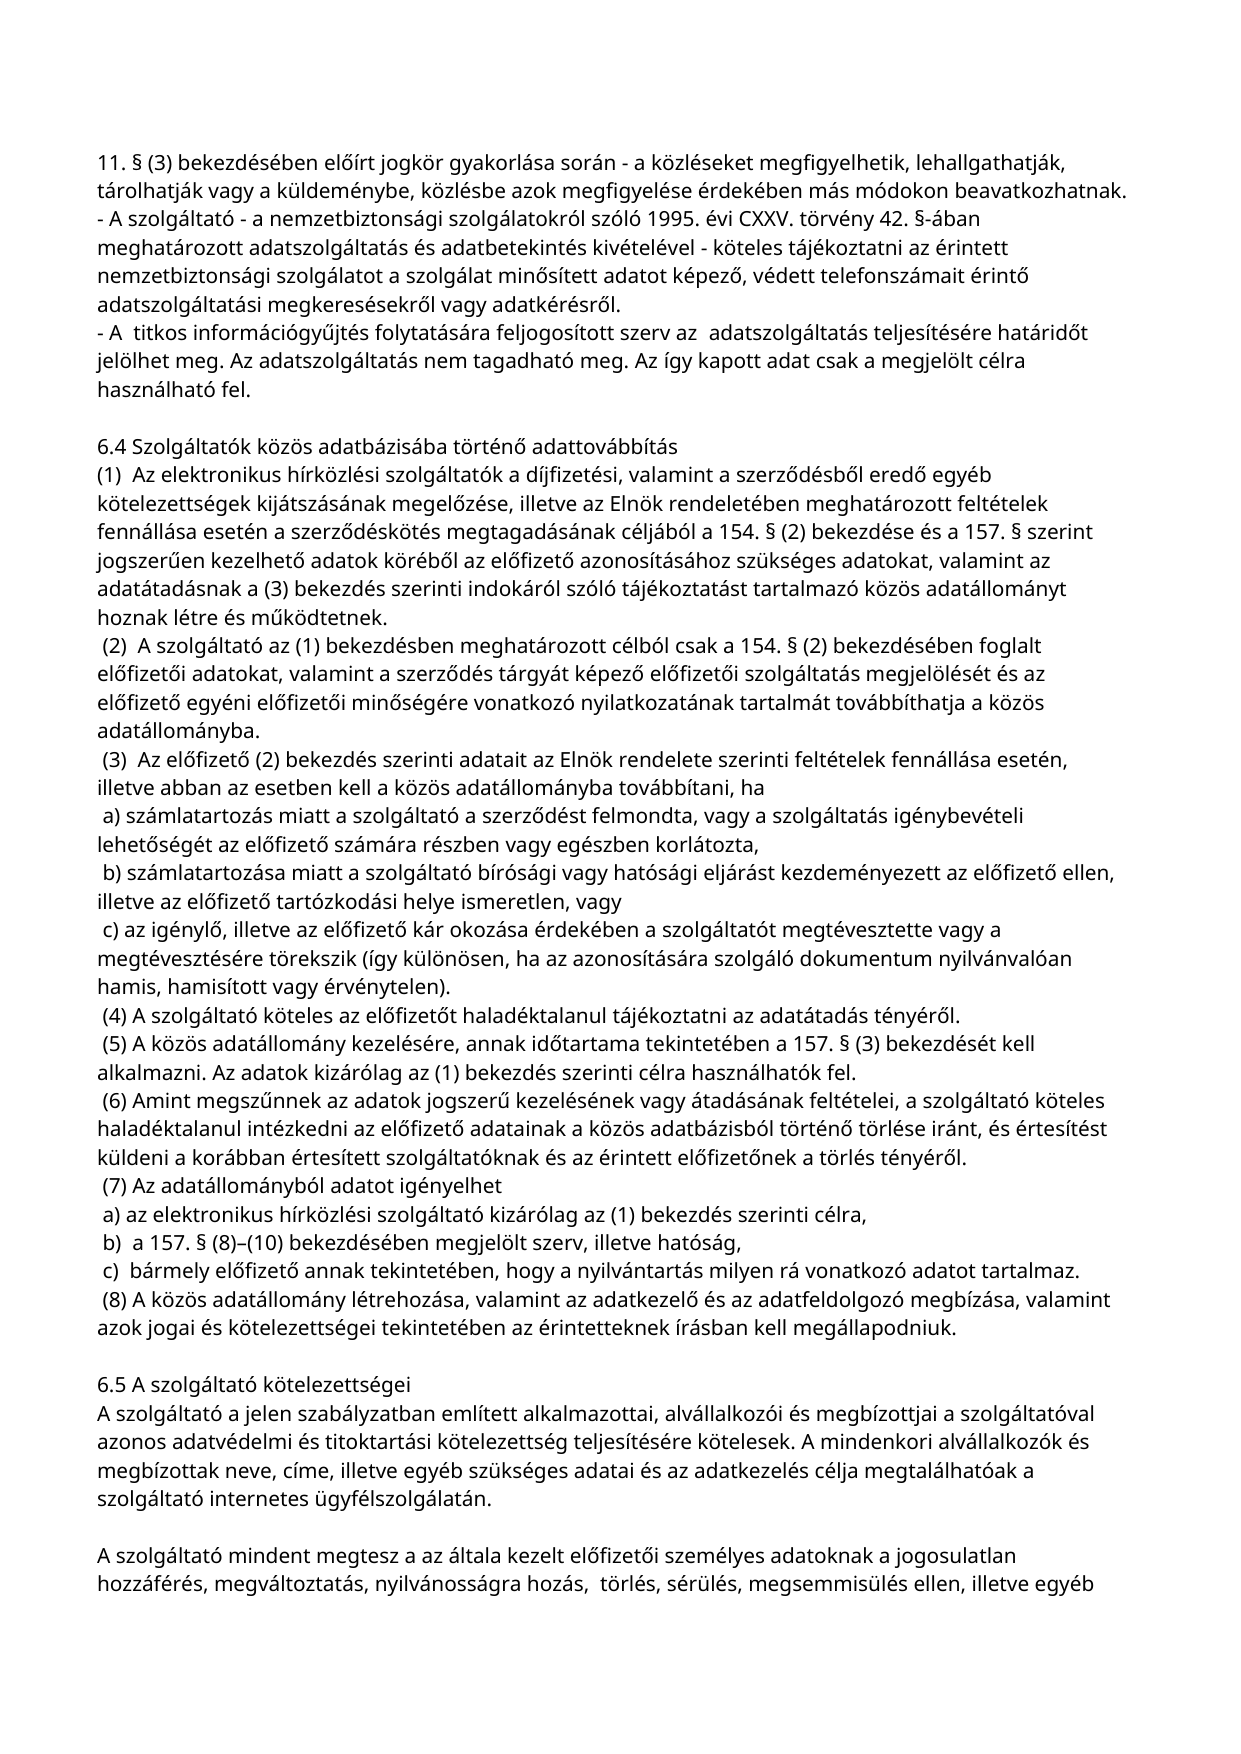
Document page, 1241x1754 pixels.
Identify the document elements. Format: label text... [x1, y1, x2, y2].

text (5) A közös adatállomány kezelésére, annak időtartama tekintetében a 157. § (3) bekezdését kell alkalmazni. Az adatok kizárólag az (1) bekezdés szerinti célra használhatók fel. [97, 1029, 1130, 1086]
text (7) Az adatállományból adatot igényelhet [97, 1171, 1130, 1200]
text (3) Az előfizető (2) bekezdés szerinti adatait az Elnök rendelete szerinti feltételek fennállása esetén, illetve abban az esetben kell a közös adatállományba továbbítani, ha [97, 745, 1130, 802]
text (2) A szolgáltató az (1) bekezdésben meghatározott célból csak a 154. § (2) bekezdésében foglalt előfizetői adatokat, valamint a szerződés tárgyát képező előfizetői szolgáltatás megjelölését és az előfizető egyéni előfizetői minőségére vonatkozó nyilatkozatának tartalmát továbbíthatja a közös adatállományba. [97, 631, 1130, 745]
text a) az elektronikus hírközlési szolgáltató kizárólag az (1) bekezdés szerinti célra, [97, 1200, 1130, 1228]
text c) bármely előfizető annak tekintetében, hogy a nyilvántartás milyen rá vonatkozó adatot tartalmaz. [97, 1257, 1130, 1285]
text - A szolgáltató - a nemzetbiztonsági szolgálatokról szóló 1995. évi CXXV. törvény 42. §-ában meghatározott adatszolgáltatás és adatbetekintés kivételével - köteles tájékoztatni az érintett nemzetbiztonsági szolgálatot a szolgálat minősített adatot képező, védett telefonszámait érintő adatszolgáltatási megkeresésekről vagy adatkérésről. [97, 204, 1130, 318]
text 6.4 Szolgáltatók közös adatbázisába történő adattovábbítás [97, 432, 1130, 460]
text A szolgáltató a jelen szabályzatban említett alkalmazottai, alvállalkozói és megbízottjai a szolgáltatóval azonos adatvédelmi és titoktartási kötelezettség teljesítésére kötelesek. A mindenkori alvállalkozók és megbízottak neve, címe, illetve egyéb szükséges adatai és az adatkezelés célja megtalálhatóak a szolgáltató internetes ügyfélszolgálatán. [97, 1399, 1130, 1513]
text A szolgáltató mindent megtesz a az általa kezelt előfizetői személyes adatoknak a jogosulatlan hozzáférés, megváltoztatás, nyilvánosságra hozás, törlés, sérülés, megsemmisülés ellen, illetve egyéb [97, 1541, 1130, 1598]
text - A titkos információgyűjtés folytatására feljogosított szerv az adatszolgáltatás teljesítésére határidőt jelölhet meg. Az adatszolgáltatás nem tagadható meg. Az így kapott adat csak a megjelölt célra használható fel. [97, 318, 1130, 403]
text b) számlatartozása miatt a szolgáltató bírósági vagy hatósági eljárást kezdeményezett az előfizető ellen, illetve az előfizető tartózkodási helye ismeretlen, vagy [97, 858, 1130, 915]
text 6.5 A szolgáltató kötelezettségei [97, 1370, 1130, 1399]
text c) az igénylő, illetve az előfizető kár okozása érdekében a szolgáltatót megtévesztette vagy a megtévesztésére törekszik (így különösen, ha az azonosítására szolgáló dokumentum nyilvánvalóan hamis, hamisított vagy érvénytelen). [97, 915, 1130, 1001]
text 11. § (3) bekezdésében előírt jogkör gyakorlása során - a közléseket megfigyelhetik, lehallgathatják, tárolhatják vagy a küldeménybe, közlésbe azok megfigyelése érdekében más módokon beavatkozhatnak. [97, 148, 1130, 204]
text (8) A közös adatállomány létrehozása, valamint az adatkezelő és az adatfeldolgozó megbízása, valamint azok jogai és kötelezettségei tekintetében az érintetteknek írásban kell megállapodniuk. [97, 1285, 1130, 1342]
text (1) Az elektronikus hírközlési szolgáltatók a díjfizetési, valamint a szerződésből eredő egyéb kötelezettségek kijátszásának megelőzése, illetve az Elnök rendeletében meghatározott feltételek fennállása esetén a szerződéskötés megtagadásának céljából a 154. § (2) bekezdése és a 157. § szerint jogszerűen kezelhető adatok köréből az előfizető azonosításához szükséges adatokat, valamint az adatátadásnak a (3) bekezdés szerinti indokáról szóló tájékoztatást tartalmazó közös adatállományt hoznak létre és működtetnek. [97, 460, 1130, 631]
text b) a 157. § (8)–(10) bekezdésében megjelölt szerv, illetve hatóság, [97, 1228, 1130, 1257]
text (4) A szolgáltató köteles az előfizetőt haladéktalanul tájékoztatni az adatátadás tényéről. [97, 1001, 1130, 1029]
text (6) Amint megszűnnek az adatok jogszerű kezelésének vagy átadásának feltételei, a szolgáltató köteles haladéktalanul intézkedni az előfizető adatainak a közös adatbázisból történő törlése iránt, és értesítést küldeni a korábban értesített szolgáltatóknak és az érintett előfizetőnek a törlés tényéről. [97, 1086, 1130, 1171]
text a) számlatartozás miatt a szolgáltató a szerződést felmondta, vagy a szolgáltatás igénybevételi lehetőségét az előfizető számára részben vagy egészben korlátozta, [97, 802, 1130, 858]
